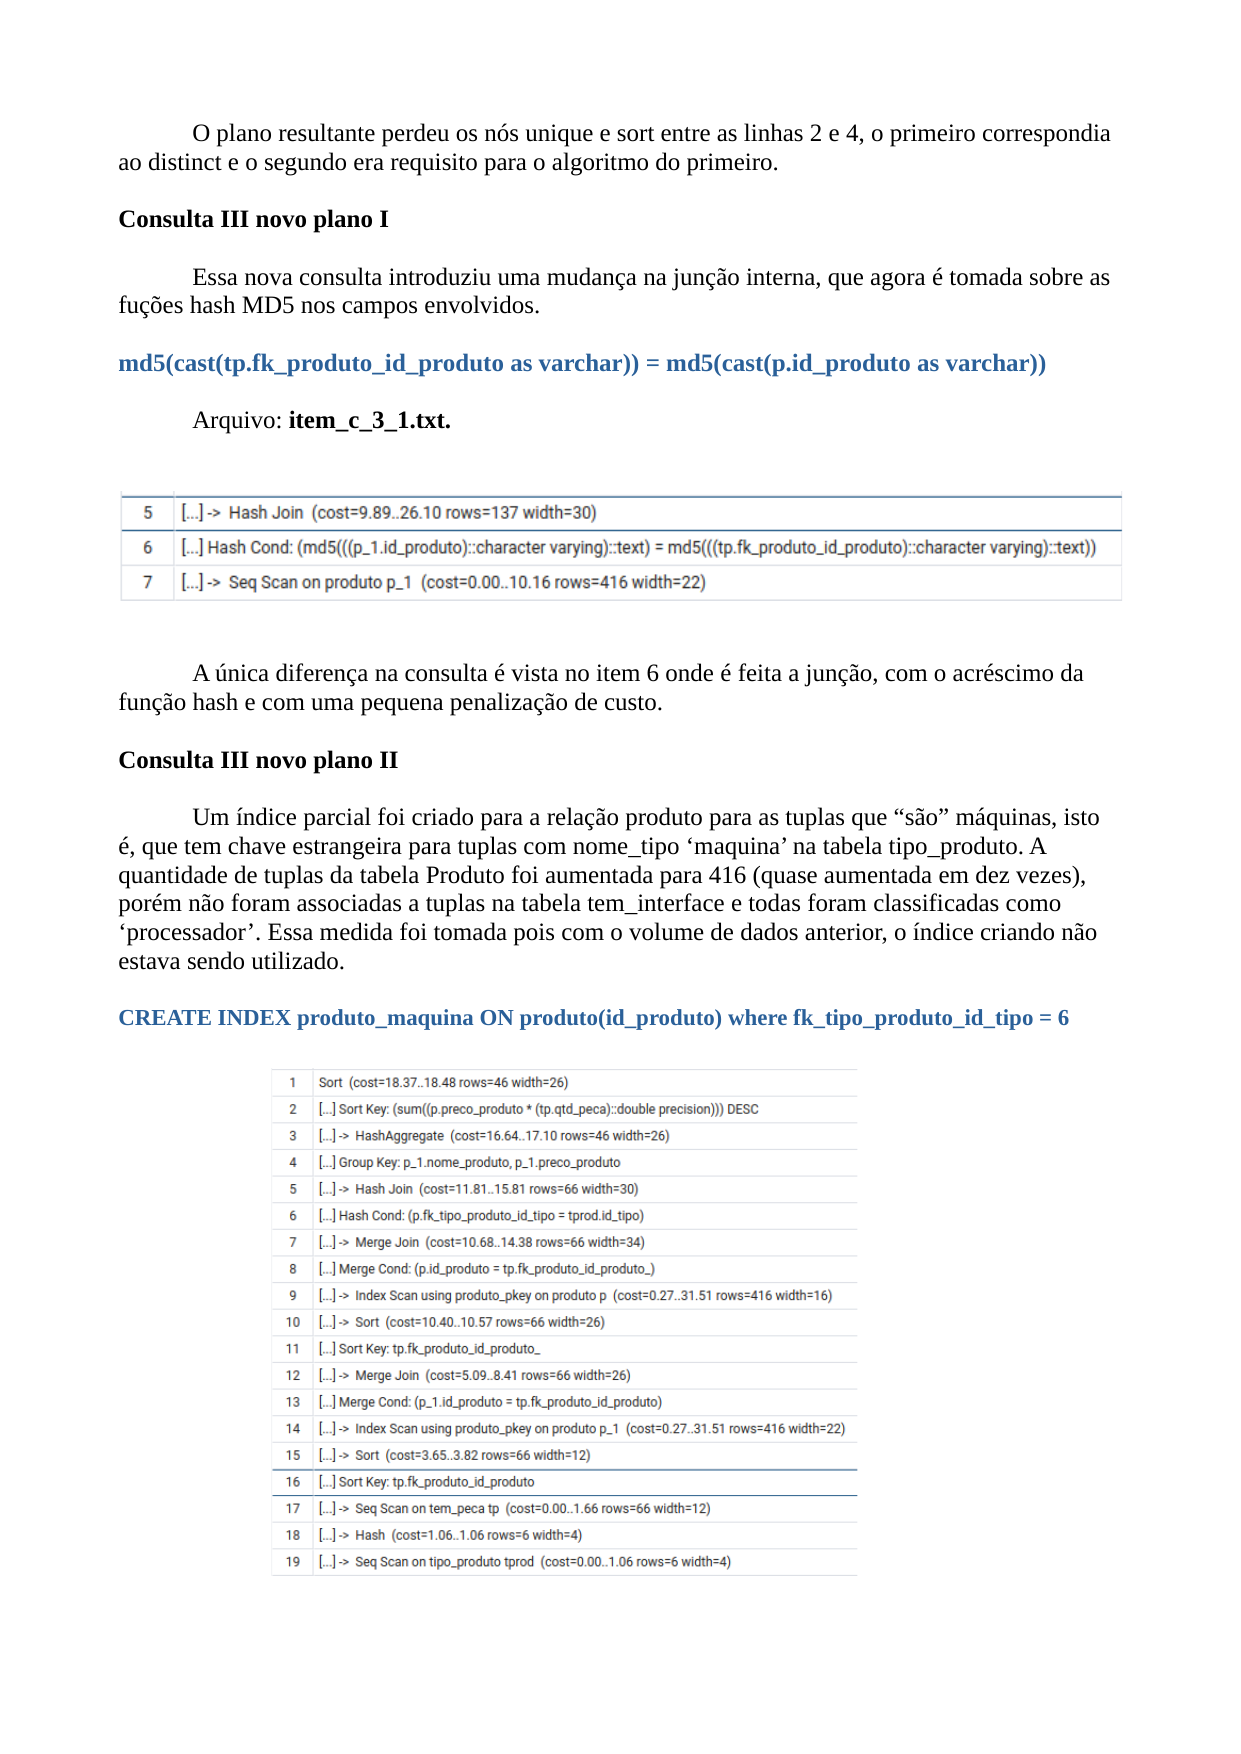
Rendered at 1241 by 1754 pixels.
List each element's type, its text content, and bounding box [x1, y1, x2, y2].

text A única diferença na consulta é vista no item 6 onde é feita a junção, com o acréscimo da função hash e com uma pequena penalização de custo. [118, 658, 1122, 716]
text Essa nova consulta introduziu uma mudança na junção interna, que agora é tomada sobre as fuções hash MD5 nos campos envolvidos. [118, 262, 1122, 319]
text CREATE INDEX produto_maquina ON produto(id_produto) where fk_tipo_produto_id_tipo = 6 [118, 1003, 1122, 1030]
text Arquivo: item_c_3_1.txt. [118, 406, 1122, 434]
picture [118, 491, 1123, 601]
text Consulta III novo plano I [118, 204, 1122, 233]
text Consulta III novo plano II [118, 745, 1122, 773]
text O plano resultante perdeu os nós unique e sort entre as linhas 2 e 4, o primeiro correspondia ao distinct e o segundo era requisito para o algoritmo do primeiro. [118, 118, 1122, 176]
picture [271, 1068, 858, 1576]
text Um índice parcial foi criado para a relação produto para as tuplas que “são” máquinas, isto é, que tem chave estrangeira para tuplas com nome_tipo ‘maquina’ na tabela tipo_produto. A quantidade de tuplas da tabela Produto foi aumentada para 416 (quase aumentada em dez vezes), porém não foram associadas a tuplas na tabela tem_interface e todas foram classificadas como ‘processador’. Essa medida foi tomada pois com o volume de dados anterior, o índice criando não estava sendo utilizado. [118, 802, 1122, 975]
text md5(cast(tp.fk_produto_id_produto as varchar)) = md5(cast(p.id_produto as varchar)) [118, 348, 1122, 377]
